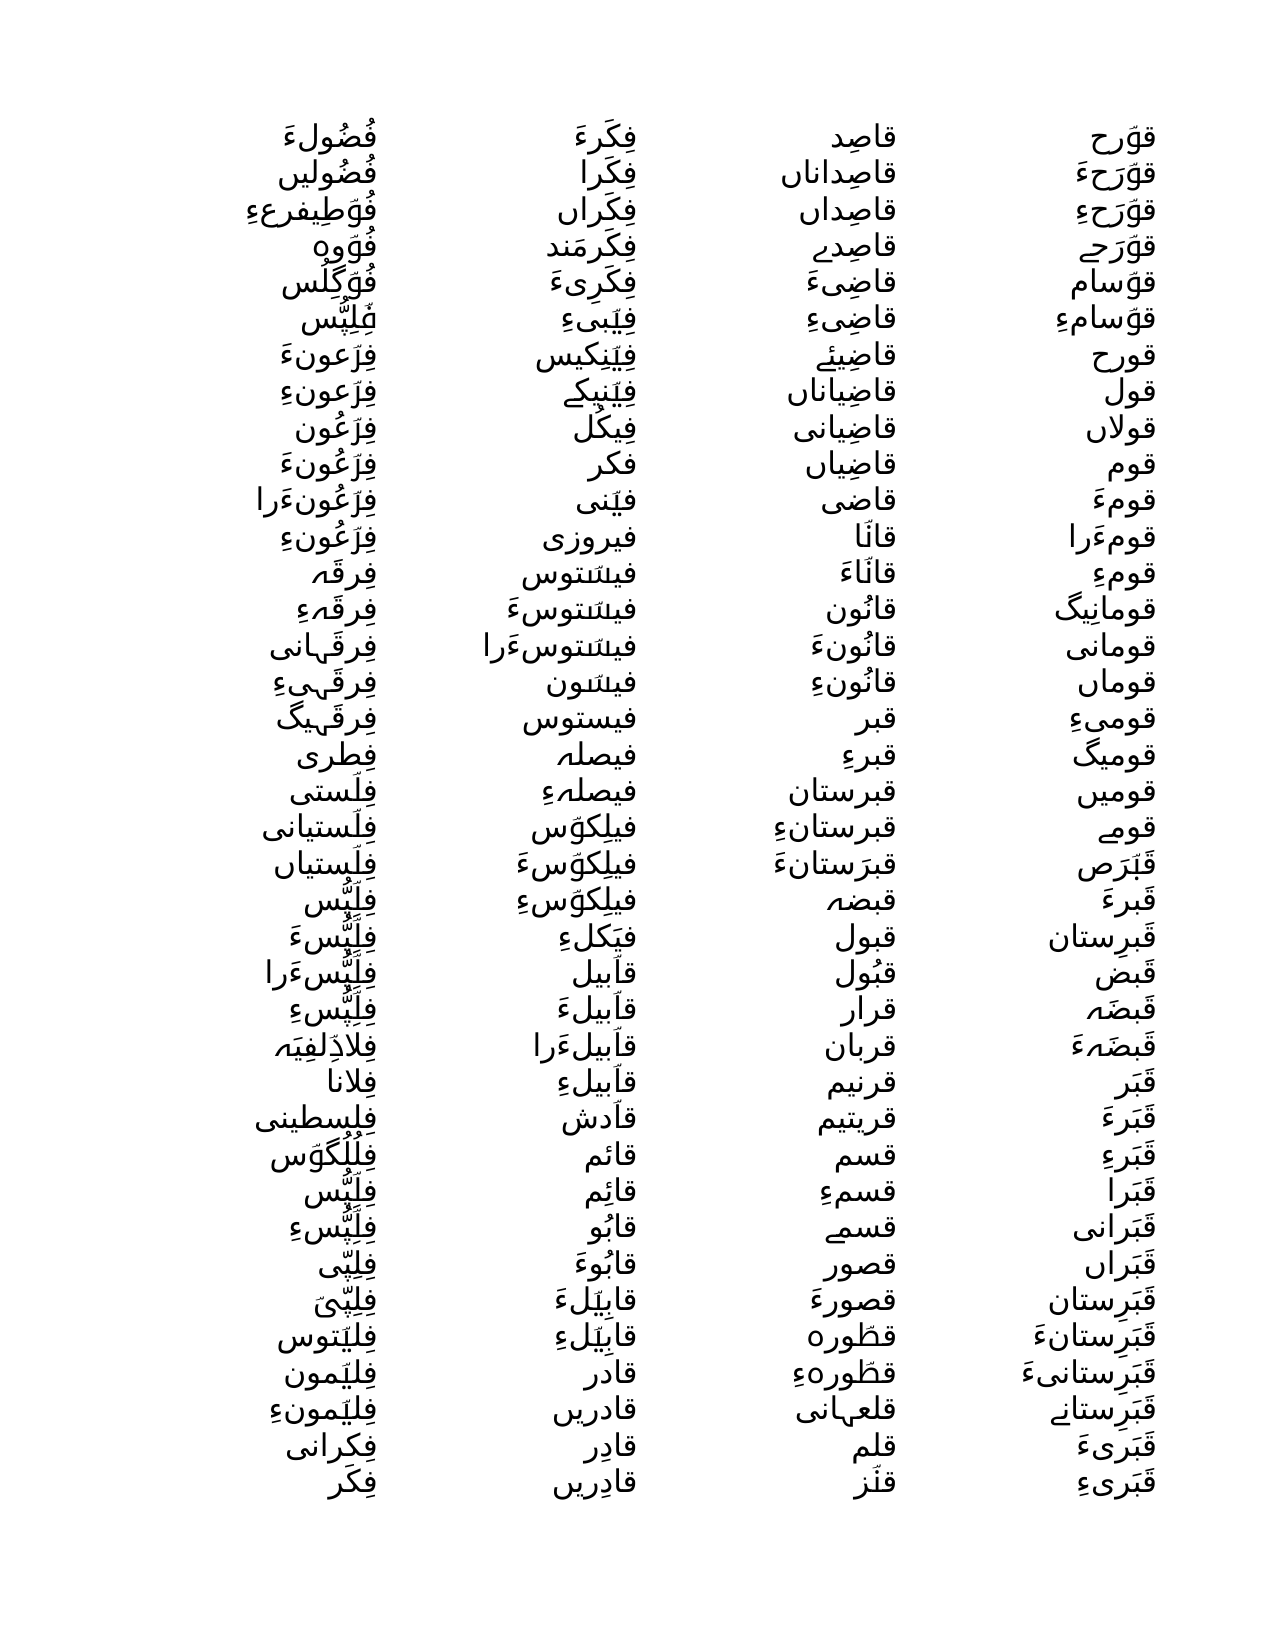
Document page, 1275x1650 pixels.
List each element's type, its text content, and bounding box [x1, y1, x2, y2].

text فِرقَہ [118, 554, 378, 591]
text قبرَستانءَ [637, 845, 897, 882]
text قاؔدش [378, 1100, 637, 1136]
text قلم [637, 1427, 897, 1463]
text قبضہ [637, 882, 897, 918]
text قاؔبیلءِ [378, 1063, 637, 1100]
text قانُونءِ [637, 663, 897, 700]
text فِکَر [118, 1463, 378, 1499]
text فِکرانی [118, 1427, 378, 1463]
text فِلؔستی [118, 772, 378, 809]
text قومانِیگ [897, 591, 1157, 627]
text فِلُلُگوؔس [118, 1136, 378, 1172]
text قوؔسام [897, 263, 1157, 300]
text قَبَر [897, 1063, 1157, 1100]
text فِلِؔپُّسءِ [118, 991, 378, 1027]
text قومءَ [897, 482, 1157, 518]
text قومے [897, 809, 1157, 845]
text فِلادِؔلفِیَہ [118, 1027, 378, 1063]
text قبرستان [637, 772, 897, 809]
text فِؔلِپُّس [118, 300, 378, 336]
text فُوؔطِیفرعءِ [118, 191, 378, 227]
text قَبرِستان [897, 918, 1157, 954]
text فِرقَہانی [118, 627, 378, 663]
text قومانی [897, 627, 1157, 663]
text فِلِؔپُّس [118, 1172, 378, 1209]
text قبرءِ [637, 736, 897, 772]
text فِلِؔپُّسءَ [118, 918, 378, 954]
text قاضی [637, 482, 897, 518]
text قَبَریءِ [897, 1463, 1157, 1499]
text قادر [378, 1354, 637, 1391]
text قاؔبیل [378, 954, 637, 991]
text قابُو [378, 1209, 637, 1245]
text فِلِؔپُّس [118, 882, 378, 918]
text فِرقَہءِ [118, 591, 378, 627]
text قولاں [897, 409, 1157, 445]
text فِکَرا [378, 154, 637, 191]
text قَبض [897, 954, 1157, 991]
text قنؔز [637, 1463, 897, 1499]
text فِلِپّیؔ [118, 1281, 378, 1318]
text فِیؔنِکیس [378, 336, 637, 373]
text قَبضَہءَ [897, 1027, 1157, 1063]
text فیصلہءِ [378, 772, 637, 809]
text قربان [637, 1027, 897, 1063]
text فیلِکوؔس [378, 809, 637, 845]
text قَبَرءَ [897, 1100, 1157, 1136]
text فیروزی [378, 518, 637, 554]
text قوؔرَحے [897, 227, 1157, 263]
text قرنیم [637, 1063, 897, 1100]
text فِیؔنیکے [378, 373, 637, 409]
text قَبَرِستانیءَ [897, 1354, 1157, 1391]
text فِلسطینی [118, 1100, 378, 1136]
text قاؔبیلءَ​را [378, 1027, 637, 1063]
text قانؔاءَ [637, 554, 897, 591]
text قومیءِ [897, 700, 1157, 736]
text قاصِداں [637, 191, 897, 227]
text فِطری [118, 736, 378, 772]
text فیسؔتوسءَ [378, 591, 637, 627]
text فِرؔعونءَ [118, 336, 378, 373]
text قوم [897, 445, 1157, 482]
text فِلؔستیانی [118, 809, 378, 845]
text قَبرءَ [897, 882, 1157, 918]
text قطؔورہءِ [637, 1354, 897, 1391]
text فُوؔگِلُس [118, 263, 378, 300]
text فِلِپّی [118, 1245, 378, 1281]
text فِکَرءَ [378, 118, 637, 154]
text فِرؔعونءِ [118, 373, 378, 409]
text قریتیم [637, 1100, 897, 1136]
text فیسؔون [378, 663, 637, 700]
text قاصِدے [637, 227, 897, 263]
text فِرؔعُون [118, 409, 378, 445]
text فیلِکوؔسءِ [378, 882, 637, 918]
text قَبؔرَص [897, 845, 1157, 882]
text قومیگ [897, 736, 1157, 772]
text قاضِیءِ [637, 300, 897, 336]
text فُضُولیں [118, 154, 378, 191]
text فِلیؔمون [118, 1354, 378, 1391]
text قاضِیئے [637, 336, 897, 373]
text قسم [637, 1136, 897, 1172]
text فیلِکوؔسءَ [378, 845, 637, 882]
text قَبَریءَ [897, 1427, 1157, 1463]
text قائِم [378, 1172, 637, 1209]
text قائم [378, 1136, 637, 1172]
text قابِیؔلءِ [378, 1318, 637, 1354]
text قاضِیاں [637, 445, 897, 482]
text قَبَرءِ [897, 1136, 1157, 1172]
text فِلِؔپُّسءَ​را [118, 954, 378, 991]
text قَبَرانی [897, 1209, 1157, 1245]
text قوؔسامءِ [897, 300, 1157, 336]
text قبر [637, 700, 897, 736]
text قاصِد [637, 118, 897, 154]
text قادِر [378, 1427, 637, 1463]
text فِلؔستیاں [118, 845, 378, 882]
text قصورءَ [637, 1281, 897, 1318]
text قرار [637, 991, 897, 1027]
text قَبَرِستان [897, 1281, 1157, 1318]
text قَبَراں [897, 1245, 1157, 1281]
text قَبضَہ [897, 991, 1157, 1027]
text قادریں [378, 1391, 637, 1427]
text فِلانا [118, 1063, 378, 1100]
text فُوؔوہ [118, 227, 378, 263]
text فکر [378, 445, 637, 482]
text فِلِؔپُّسءِ [118, 1209, 378, 1245]
text قانُون [637, 591, 897, 627]
text قابِیؔلءَ [378, 1281, 637, 1318]
text قانؔا [637, 518, 897, 554]
text قسمءِ [637, 1172, 897, 1209]
text فِکَرِیءَ [378, 263, 637, 300]
text فیَکلءِ [378, 918, 637, 954]
text فِرؔعُونءَ [118, 445, 378, 482]
text فِرؔعُونءِ [118, 518, 378, 554]
text قصور [637, 1245, 897, 1281]
text فیسؔتوس [378, 554, 637, 591]
text قومءَ​را [897, 518, 1157, 554]
text قبُول [637, 954, 897, 991]
text قومءِ [897, 554, 1157, 591]
text قاضِیءَ [637, 263, 897, 300]
text قسمے [637, 1209, 897, 1245]
text فُضُولءَ [118, 118, 378, 154]
text قلعہانی [637, 1391, 897, 1427]
text قورح [897, 336, 1157, 373]
text قاضِیانی [637, 409, 897, 445]
text قَبَرِستانءَ [897, 1318, 1157, 1354]
text قَبَرِستانے [897, 1391, 1157, 1427]
text فِیکُل [378, 409, 637, 445]
text قوؔرَحءِ [897, 191, 1157, 227]
text قطؔورہ [637, 1318, 897, 1354]
text فیؔنی [378, 482, 637, 518]
text فِرؔعُونءَ​را [118, 482, 378, 518]
text قبرستانءِ [637, 809, 897, 845]
text فِیؔبیءِ [378, 300, 637, 336]
text فِلیؔمونءِ [118, 1391, 378, 1427]
text فِرقَہیءِ [118, 663, 378, 700]
text قانُونءَ [637, 627, 897, 663]
text قوماں [897, 663, 1157, 700]
text قاضِیاناں [637, 373, 897, 409]
text قومیں [897, 772, 1157, 809]
text فیصلہ [378, 736, 637, 772]
text فِکَرمَند [378, 227, 637, 263]
text قابُوءَ [378, 1245, 637, 1281]
text فِلیؔتوس [118, 1318, 378, 1354]
text قَبَرا [897, 1172, 1157, 1209]
text قبول [637, 918, 897, 954]
text قوؔرَحءَ [897, 154, 1157, 191]
text قاؔبیلءَ [378, 991, 637, 1027]
text فیسؔتوسءَ​را [378, 627, 637, 663]
text فِرقَہیگ [118, 700, 378, 736]
text فِکَراں [378, 191, 637, 227]
text فیستوس [378, 700, 637, 736]
text قاصِداناں [637, 154, 897, 191]
text قادِریں [378, 1463, 637, 1499]
text قوؔرح [897, 118, 1157, 154]
text قول [897, 373, 1157, 409]
